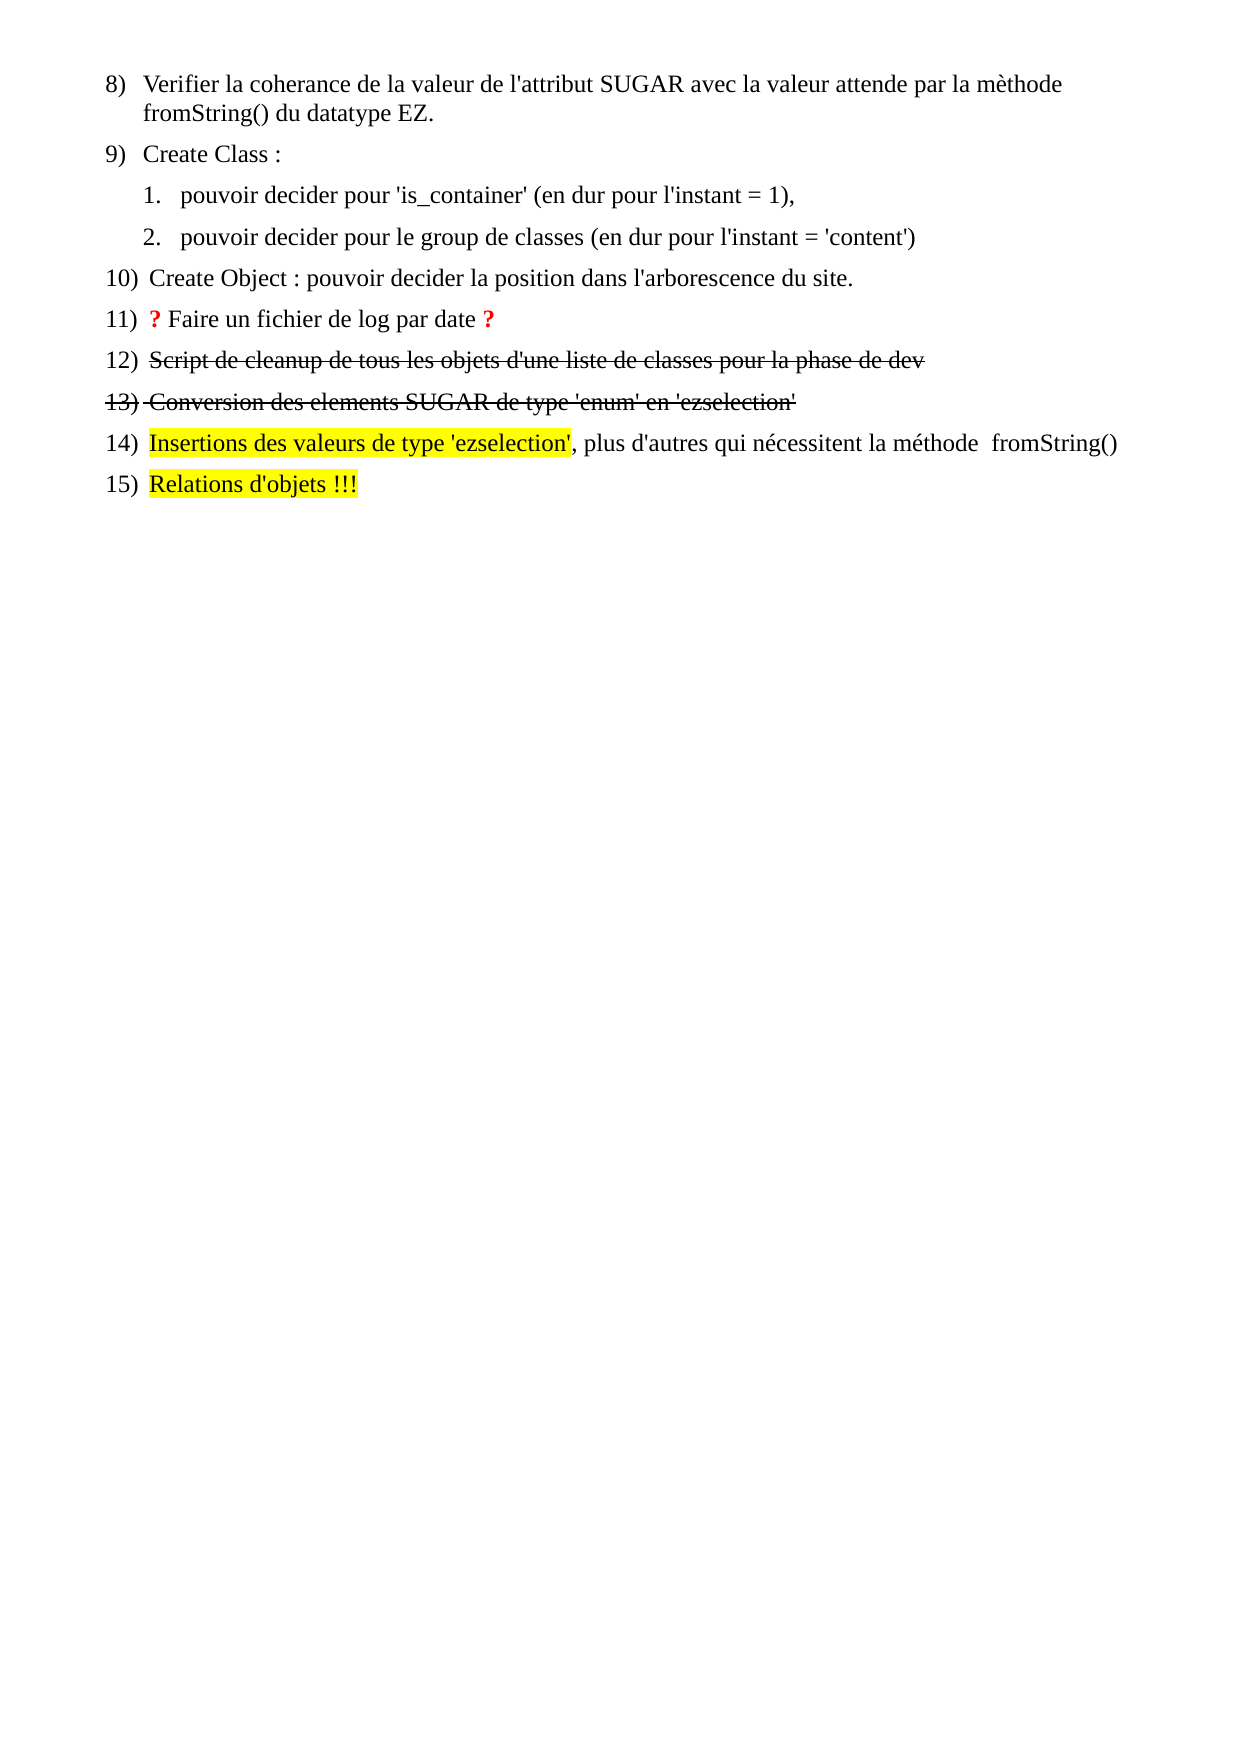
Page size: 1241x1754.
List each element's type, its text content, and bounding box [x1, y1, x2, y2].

list Script de cleanup de tous les objets d'une liste de classes pour la phase de dev [105, 345, 1164, 374]
list ? Faire un fichier de log par date ? [105, 304, 1164, 333]
list Verifier la coherance de la valeur de l'attribut SUGAR avec la valeur attende par la mèthode fromString() du datatype EZ. [105, 69, 1164, 127]
list pouvoir decider pour 'is_container' (en dur pour l'instant = 1), [143, 180, 1164, 209]
list Insertions des valeurs de type 'ezselection', plus d'autres qui nécessitent la méthode fromString() [105, 428, 1164, 457]
list Create Class : [105, 139, 1164, 168]
list Relations d'objets !!! [105, 469, 1164, 498]
list Conversion des elements SUGAR de type 'enum' en 'ezselection' [105, 387, 1164, 415]
list Create Object : pouvoir decider la position dans l'arborescence du site. [105, 263, 1164, 292]
list pouvoir decider pour le group de classes (en dur pour l'instant = 'content') [143, 222, 1164, 250]
